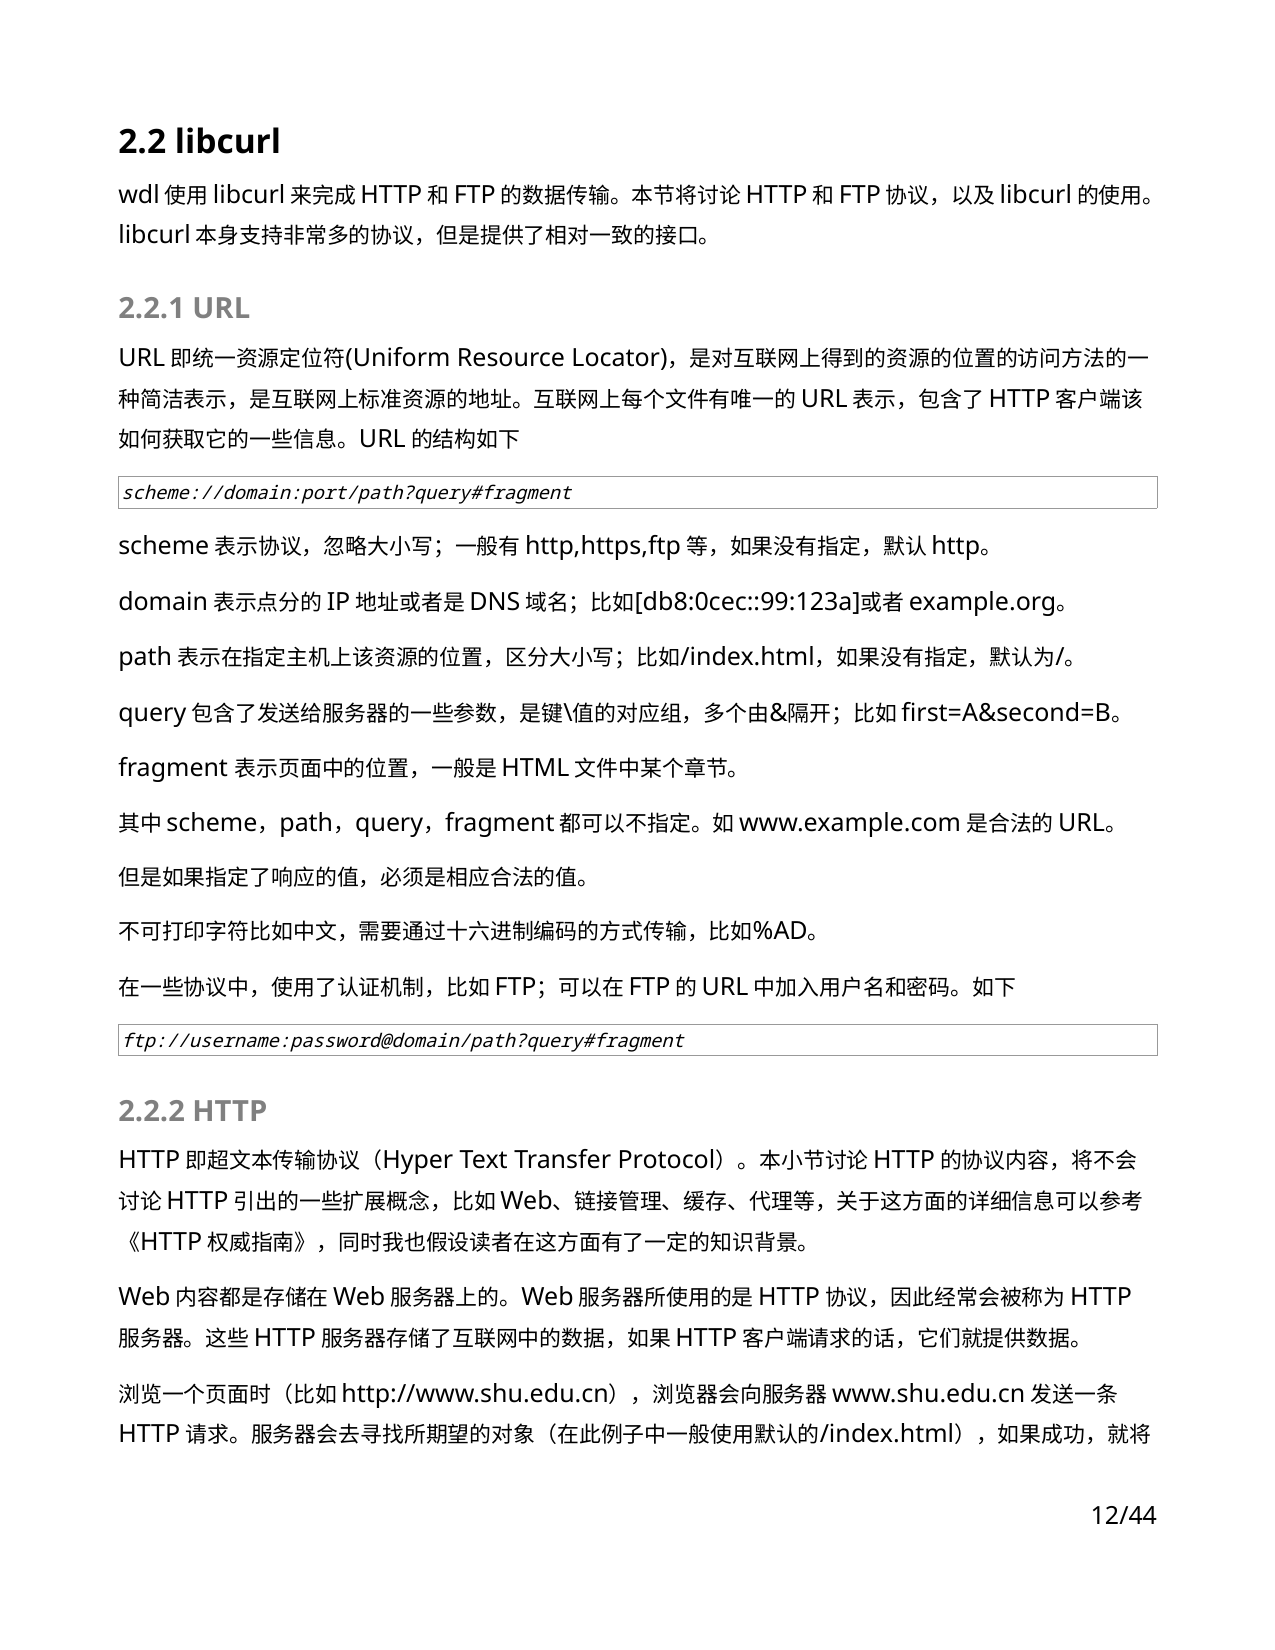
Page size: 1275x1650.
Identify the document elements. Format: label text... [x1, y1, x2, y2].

text 其中scheme，path，query，fragment都可以不指定。如www.example.com是合法的URL。 [118, 805, 1157, 839]
text wdl使用libcurl来完成HTTP和FTP的数据传输。本节将讨论HTTP和FTP协议，以及libcurl的使用。libcurl本身支持非常多的协议，但是提供了相对一致的接口。 [118, 176, 1157, 251]
text 在一些协议中，使用了认证机制，比如FTP；可以在FTP的URL中加入用户名和密码。如下 [118, 968, 1157, 1002]
text URL即统一资源定位符(Uniform Resource Locator)，是对互联网上得到的资源的位置的访问方法的一种简洁表示，是互联网上标准资源的地址。互联网上每个文件有唯一的URL表示，包含了HTTP客户端该如何获取它的一些信息。URL的结构如下 [118, 339, 1157, 455]
text scheme://domain:port/path?query#fragment [119, 477, 1157, 508]
text query包含了发送给服务器的一些参数，是键\值的对应组，多个由&隔开；比如first=A&second=B。 [118, 694, 1157, 728]
text fragment 表示页面中的位置，一般是HTML文件中某个章节。 [118, 749, 1157, 784]
text 不可打印字符比如中文，需要通过十六进制编码的方式传输，比如%AD。 [118, 913, 1157, 947]
text scheme表示协议，忽略大小写；一般有http,https,ftp等，如果没有指定，默认http。 [118, 528, 1157, 562]
text 但是如果指定了响应的值，必须是相应合法的值。 [118, 860, 1157, 892]
text 浏览一个页面时（比如http://www.shu.edu.cn），浏览器会向服务器www.shu.edu.cn发送一条HTTP请求。服务器会去寻找所期望的对象（在此例子中一般使用默认的/index.html），如果成功，就将 [118, 1375, 1157, 1450]
text path表示在指定主机上该资源的位置，区分大小写；比如/index.html，如果没有指定，默认为/。 [118, 639, 1157, 673]
subtitle 2.2.1 URL [118, 287, 1157, 327]
text ftp://username:password@domain/path?query#fragment [119, 1025, 1157, 1055]
text Web内容都是存储在Web服务器上的。Web服务器所使用的是HTTP协议，因此经常会被称为HTTP服务器。这些HTTP服务器存储了互联网中的数据，如果HTTP客户端请求的话，它们就提供数据。 [118, 1279, 1157, 1354]
text domain表示点分的IP地址或者是DNS域名；比如[db8:0cec::99:123a]或者example.org。 [118, 583, 1157, 617]
subtitle 2.2 libcurl [118, 118, 1157, 164]
subtitle 2.2.2 HTTP [118, 1090, 1157, 1129]
text HTTP即超文本传输协议（Hyper Text Transfer Protocol）。本小节讨论HTTP的协议内容，将不会讨论HTTP引出的一些扩展概念，比如Web、链接管理、缓存、代理等，关于这方面的详细信息可以参考《HTTP权威指南》，同时我也假设读者在这方面有了一定的知识背景。 [118, 1142, 1157, 1258]
